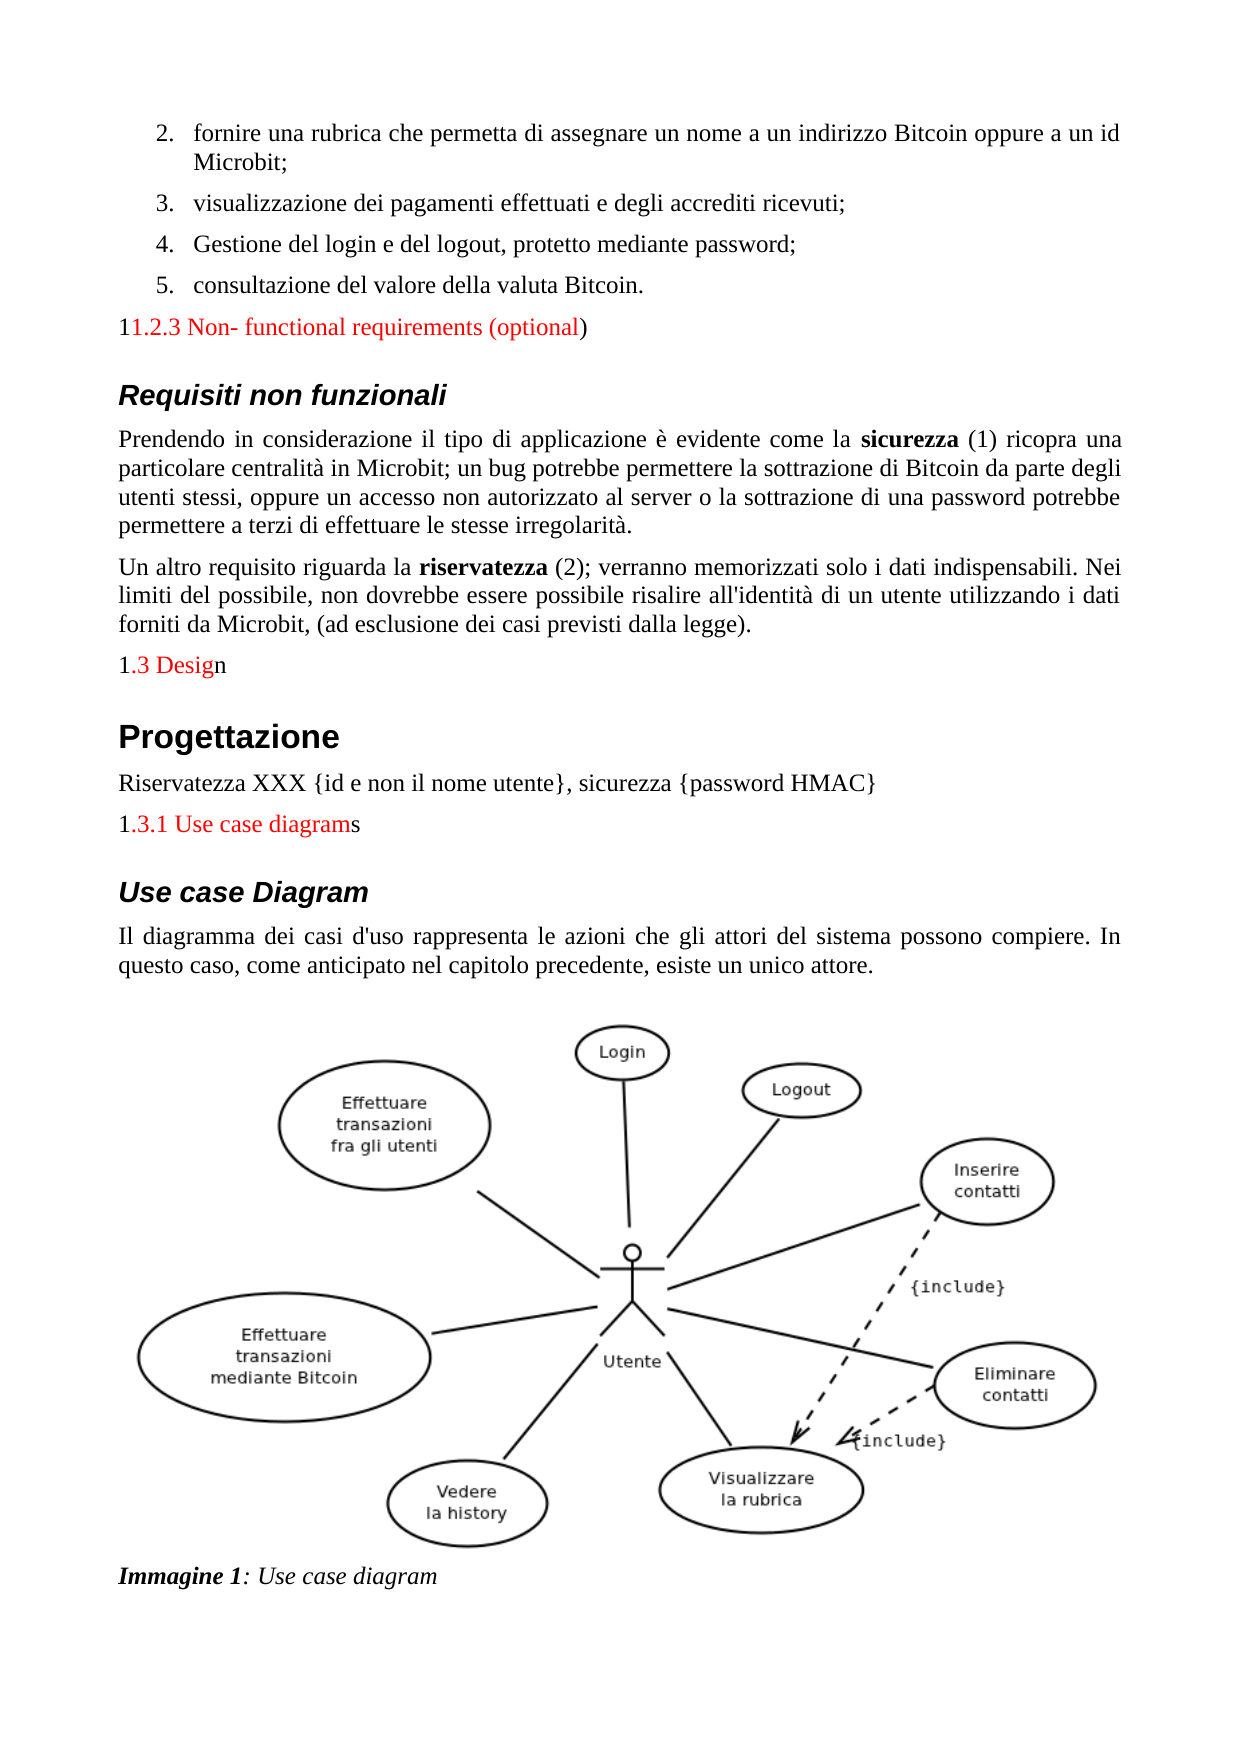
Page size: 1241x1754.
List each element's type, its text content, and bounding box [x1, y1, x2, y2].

list fornire una rubrica che permetta di assegnare un nome a un indirizzo Bitcoin oppure a un id Microbit; [156, 118, 1122, 176]
text Prendendo in considerazione il tipo di applicazione è evidente come la sicurezza (1) ricopra una particolare centralità in Microbit; un bug potrebbe permettere la sottrazione di Bitcoin da parte degli utenti stessi, oppure un accesso non autorizzato al server o la sottrazione di una password potrebbe permettere a terzi di effettuare le stesse irregolarità. [118, 424, 1122, 539]
text Il diagramma dei casi d'uso rappresenta le azioni che gli attori del sistema possono compiere. In questo caso, come anticipato nel capitolo precedente, esiste un unico attore. [118, 921, 1122, 979]
list visualizzazione dei pagamenti effettuati e degli accrediti ricevuti; [156, 188, 1122, 217]
list Gestione del login e del logout, protetto mediante password; [156, 229, 1122, 258]
text Riservatezza XXX {id e non il nome utente}, sicurezza {password HMAC} [118, 768, 1122, 797]
subtitle Progettazione [118, 717, 1122, 755]
text 11.2.3 Non- functional requirements (optional) [118, 312, 1122, 341]
list consultazione del valore della valuta Bitcoin. [156, 271, 1122, 299]
text 1.3 Design [118, 650, 1122, 679]
picture [118, 1003, 1123, 1562]
subtitle Requisiti non funzionali [118, 378, 1122, 412]
text Un altro requisito riguarda la riservatezza (2); verranno memorizzati solo i dati indispensabili. Nei limiti del possibile, non dovrebbe essere possibile risalire all'identità di un utente utilizzando i dati forniti da Microbit, (ad esclusione dei casi previsti dalla legge). [118, 552, 1122, 638]
text Immagine 1: Use case diagram [118, 1562, 1122, 1590]
subtitle Use case Diagram [118, 875, 1122, 909]
text 1.3.1 Use case diagrams [118, 809, 1122, 838]
